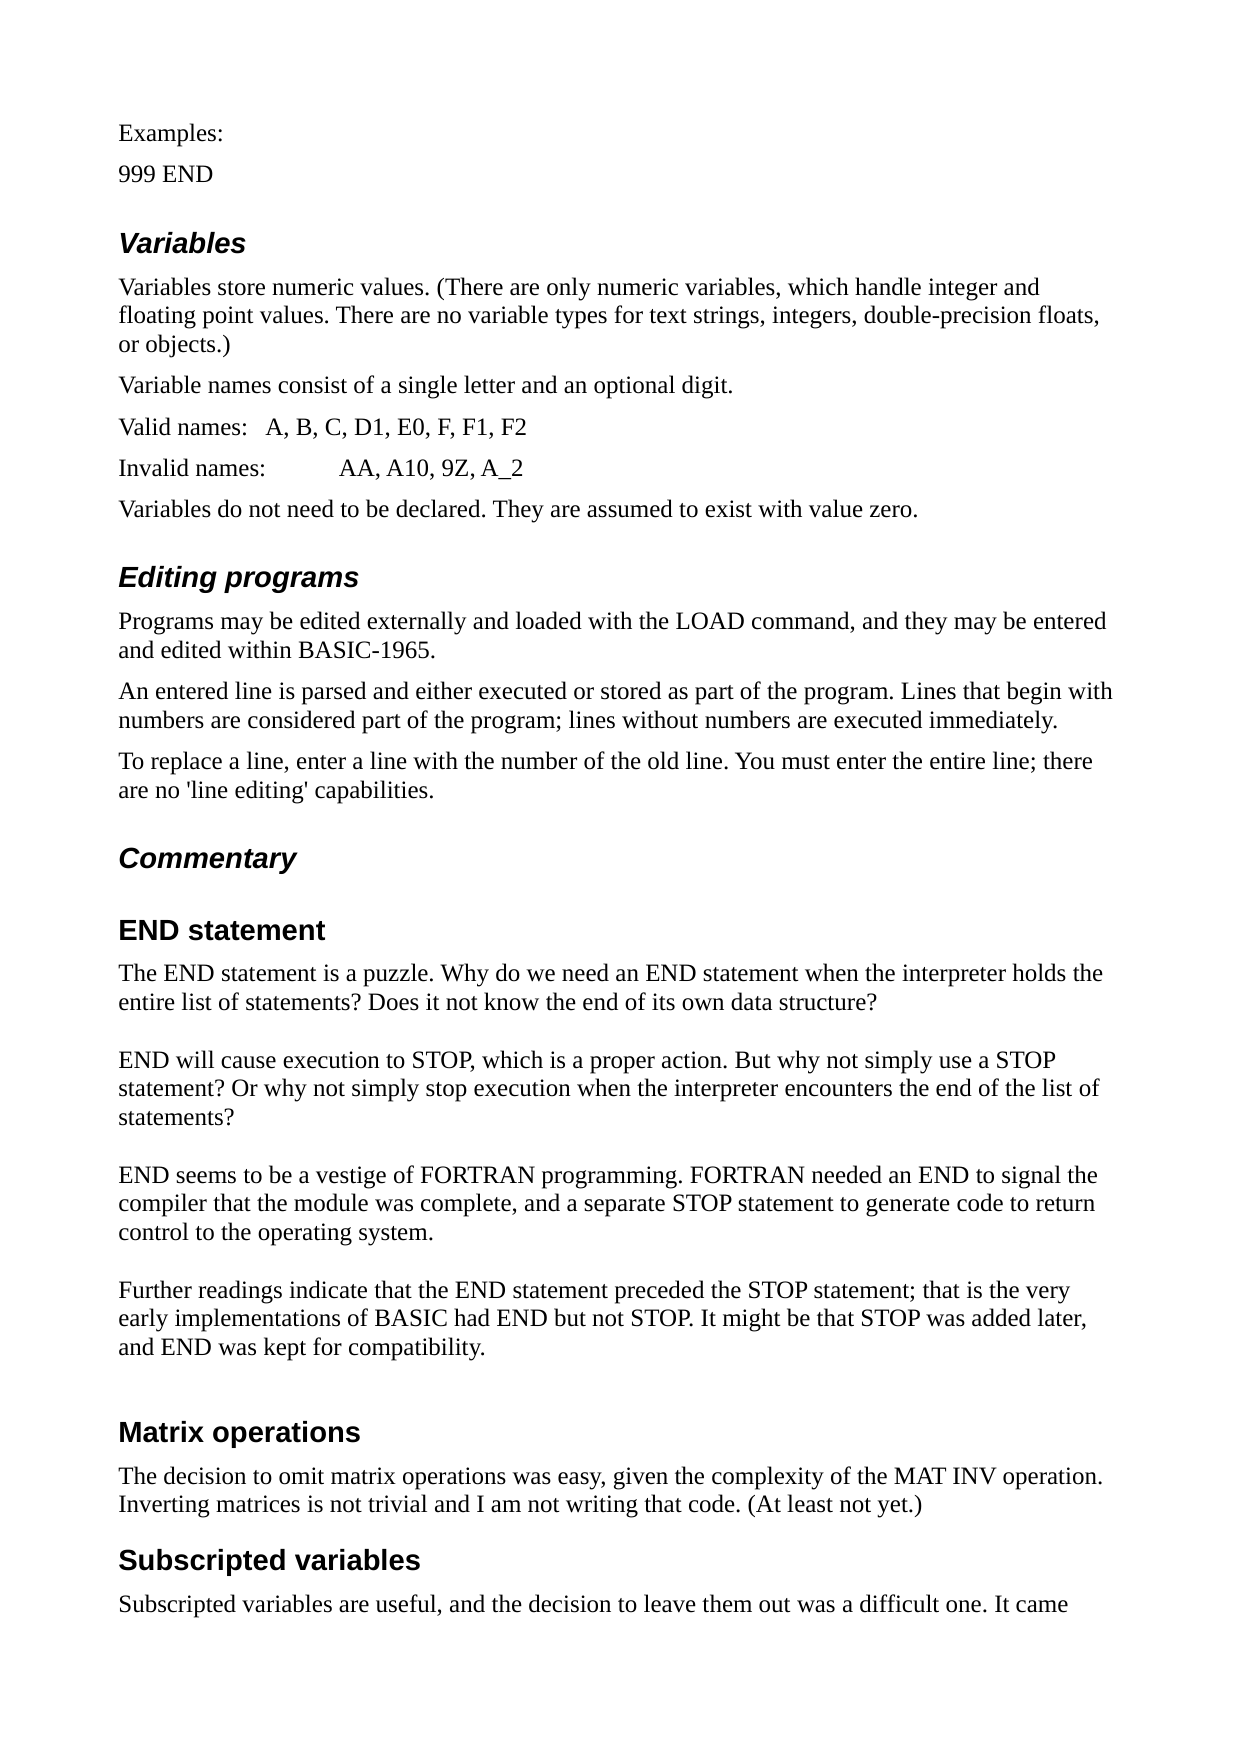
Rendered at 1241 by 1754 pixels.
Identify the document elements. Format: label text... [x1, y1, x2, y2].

subtitle Matrix operations [118, 1415, 1122, 1448]
text Valid names: A, B, C, D1, E0, F, F1, F2 [118, 412, 1122, 440]
subtitle Subscripted variables [118, 1543, 1122, 1577]
text Programs may be edited externally and loaded with the LOAD command, and they may be entered and edited within BASIC-1965. [118, 606, 1122, 664]
text Variables store numeric values. (There are only numeric variables, which handle integer and floating point values. There are no variable types for text strings, integers, double-precision floats, or objects.) [118, 272, 1122, 358]
text Further readings indicate that the END statement preceded the STOP statement; that is the very early implementations of BASIC had END but not STOP. It might be that STOP was added later, and END was kept for compatibility. [118, 1275, 1122, 1361]
text Invalid names: AA, A10, 9Z, A_2 [118, 453, 1122, 482]
subtitle Variables [118, 226, 1122, 259]
subtitle Commentary [118, 841, 1122, 875]
subtitle Editing programs [118, 560, 1122, 594]
subtitle END statement [118, 912, 1122, 946]
text To replace a line, enter a line with the number of the old line. You must enter the entire line; there are no 'line editing' capabilities. [118, 746, 1122, 804]
text Variables do not need to be declared. They are assumed to exist with value zero. [118, 494, 1122, 523]
text Subscripted variables are useful, and the decision to leave them out was a difficult one. It came [118, 1589, 1122, 1618]
text END will cause execution to STOP, which is a proper action. But why not simply use a STOP statement? Or why not simply stop execution when the interpreter encounters the end of the list of statements? [118, 1045, 1122, 1131]
text An entered line is parsed and either executed or stored as part of the program. Lines that begin with numbers are considered part of the program; lines without numbers are executed immediately. [118, 676, 1122, 734]
text Variable names consist of a single letter and an optional digit. [118, 370, 1122, 399]
text The END statement is a puzzle. Why do we need an END statement when the interpreter holds the entire list of statements? Does it not know the end of its own data structure? [118, 958, 1122, 1016]
text END seems to be a vestige of FORTRAN programming. FORTRAN needed an END to signal the compiler that the module was complete, and a separate STOP statement to generate code to return control to the operating system. [118, 1160, 1122, 1246]
text Examples: [118, 118, 1122, 147]
text 999 END [118, 159, 1122, 188]
text The decision to omit matrix operations was easy, given the complexity of the MAT INV operation. Inverting matrices is not trivial and I am not writing that code. (At least not yet.) [118, 1461, 1122, 1518]
